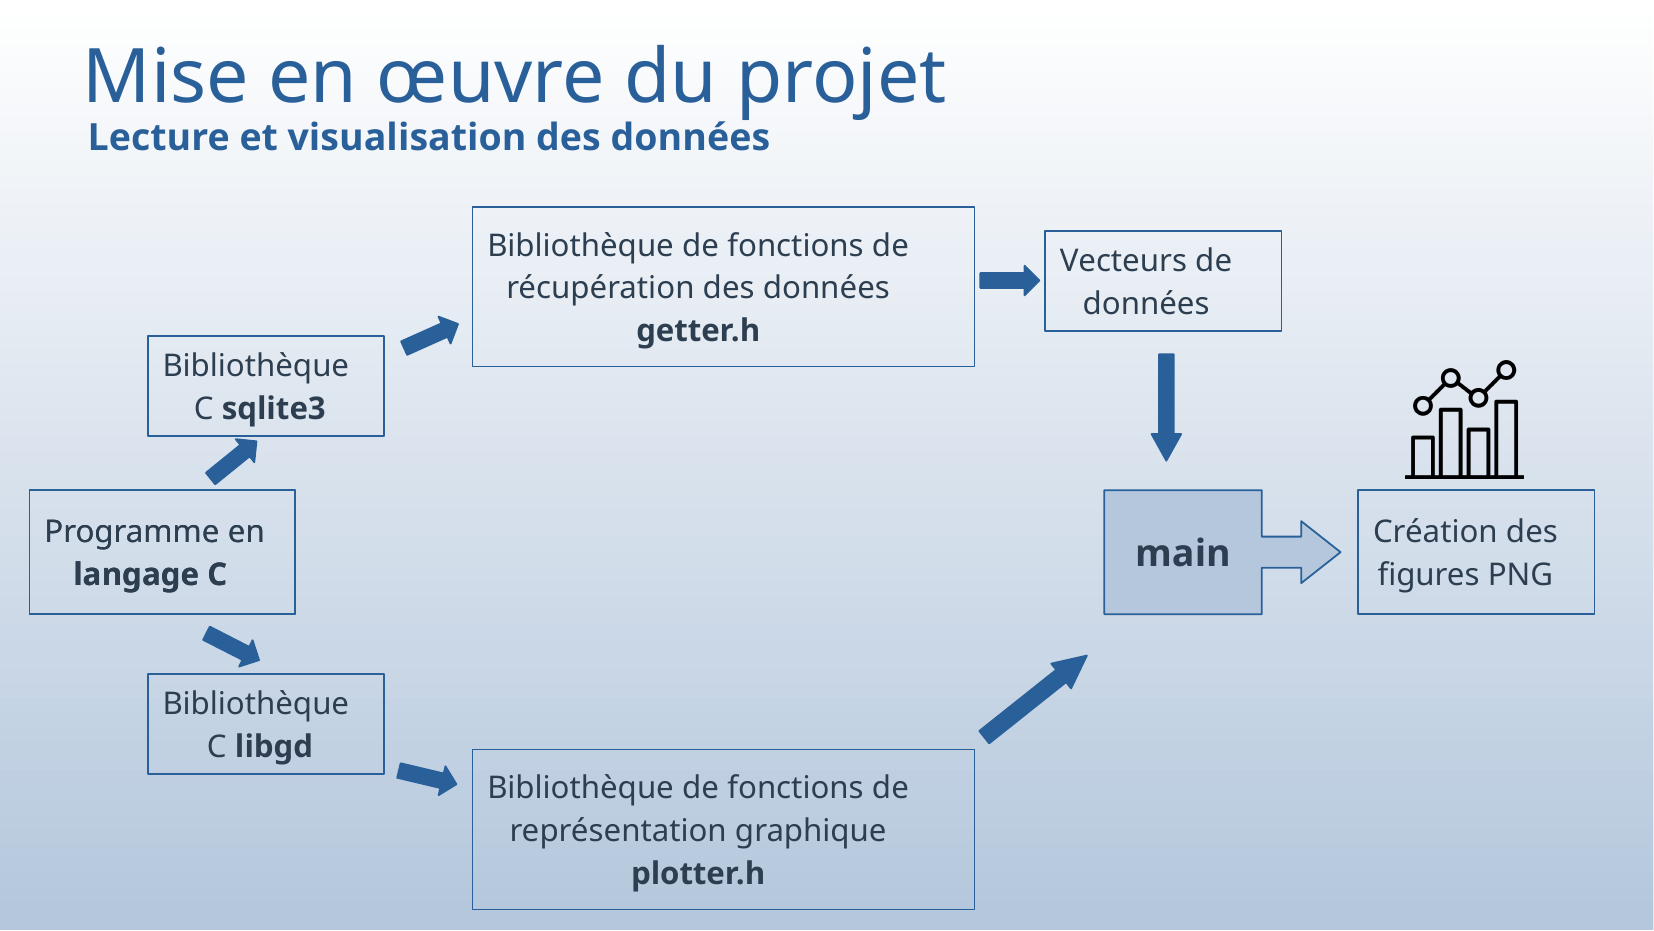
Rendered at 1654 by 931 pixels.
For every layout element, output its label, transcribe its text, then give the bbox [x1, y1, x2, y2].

text_box Vecteurs de données [1045, 237, 1282, 325]
text_box Lecture et visualisation des données [0, 106, 863, 165]
text_box Programme en langage C [29, 490, 296, 615]
text_box Bibliothèque C libgd [147, 680, 384, 768]
text_box Création des figures PNG [1358, 490, 1595, 615]
text_box [59, 224, 1595, 931]
picture [1405, 360, 1524, 479]
text_box Bibliothèque C sqlite3 [147, 342, 384, 430]
text_box Bibliothèque de fonctions de récupération des données getter.h [472, 206, 975, 367]
text_box main [1104, 490, 1341, 615]
title Mise en œuvre du projet [82, 0, 1571, 151]
text_box Bibliothèque de fonctions de représentation graphique plotter.h [472, 749, 975, 910]
